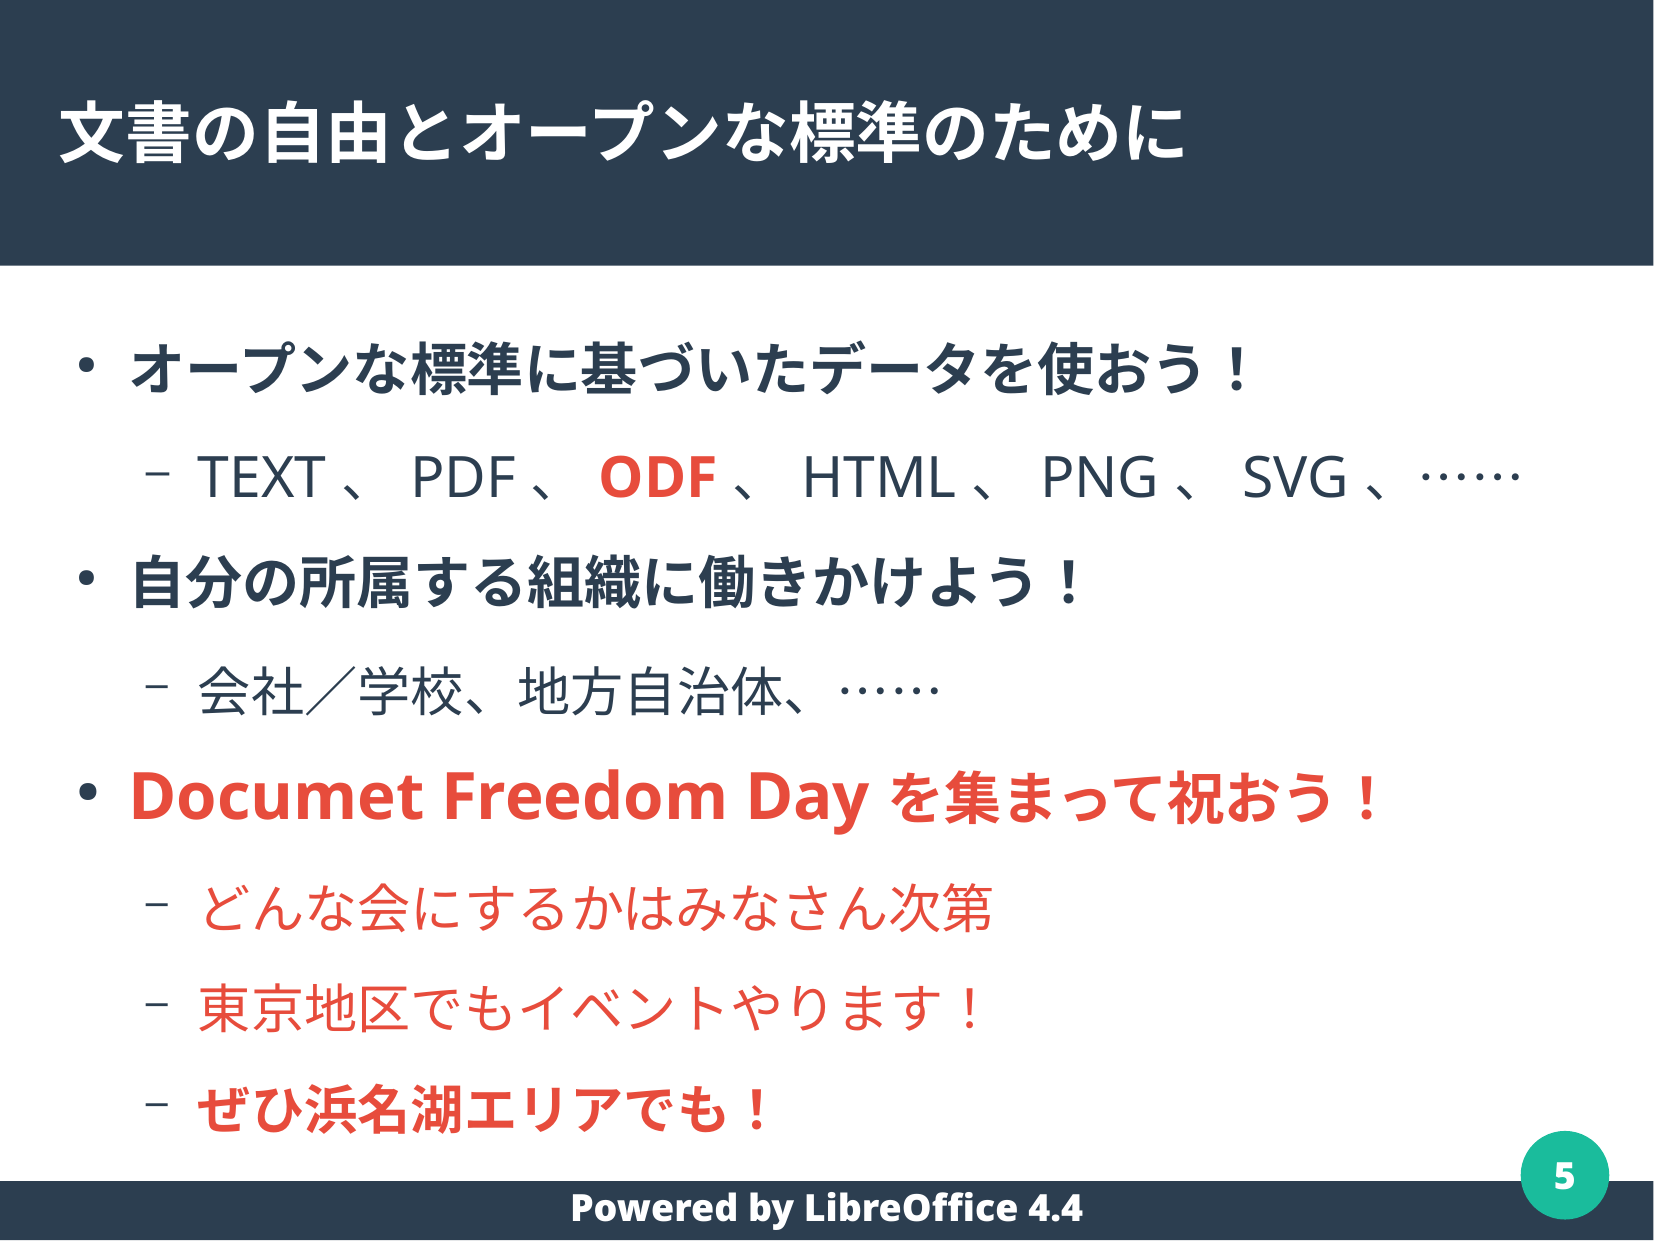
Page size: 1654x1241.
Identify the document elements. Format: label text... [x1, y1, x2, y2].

title 文書の自由とオープンな標準のために [59, 49, 1595, 207]
list オープンな標準に基づいたデータを使おう！ TEXT、PDF、ODF、HTML、PNG、SVG、…… 自分の所属する組織に働きかけよう！ 会社／学校、地方自治体、…… Documet Freedom Dayを集まって祝おう！ どんな会にするかはみなさん次第 東京地区でもイベントやります！ ぜひ浜名湖エリアでも！ [59, 324, 1595, 1152]
